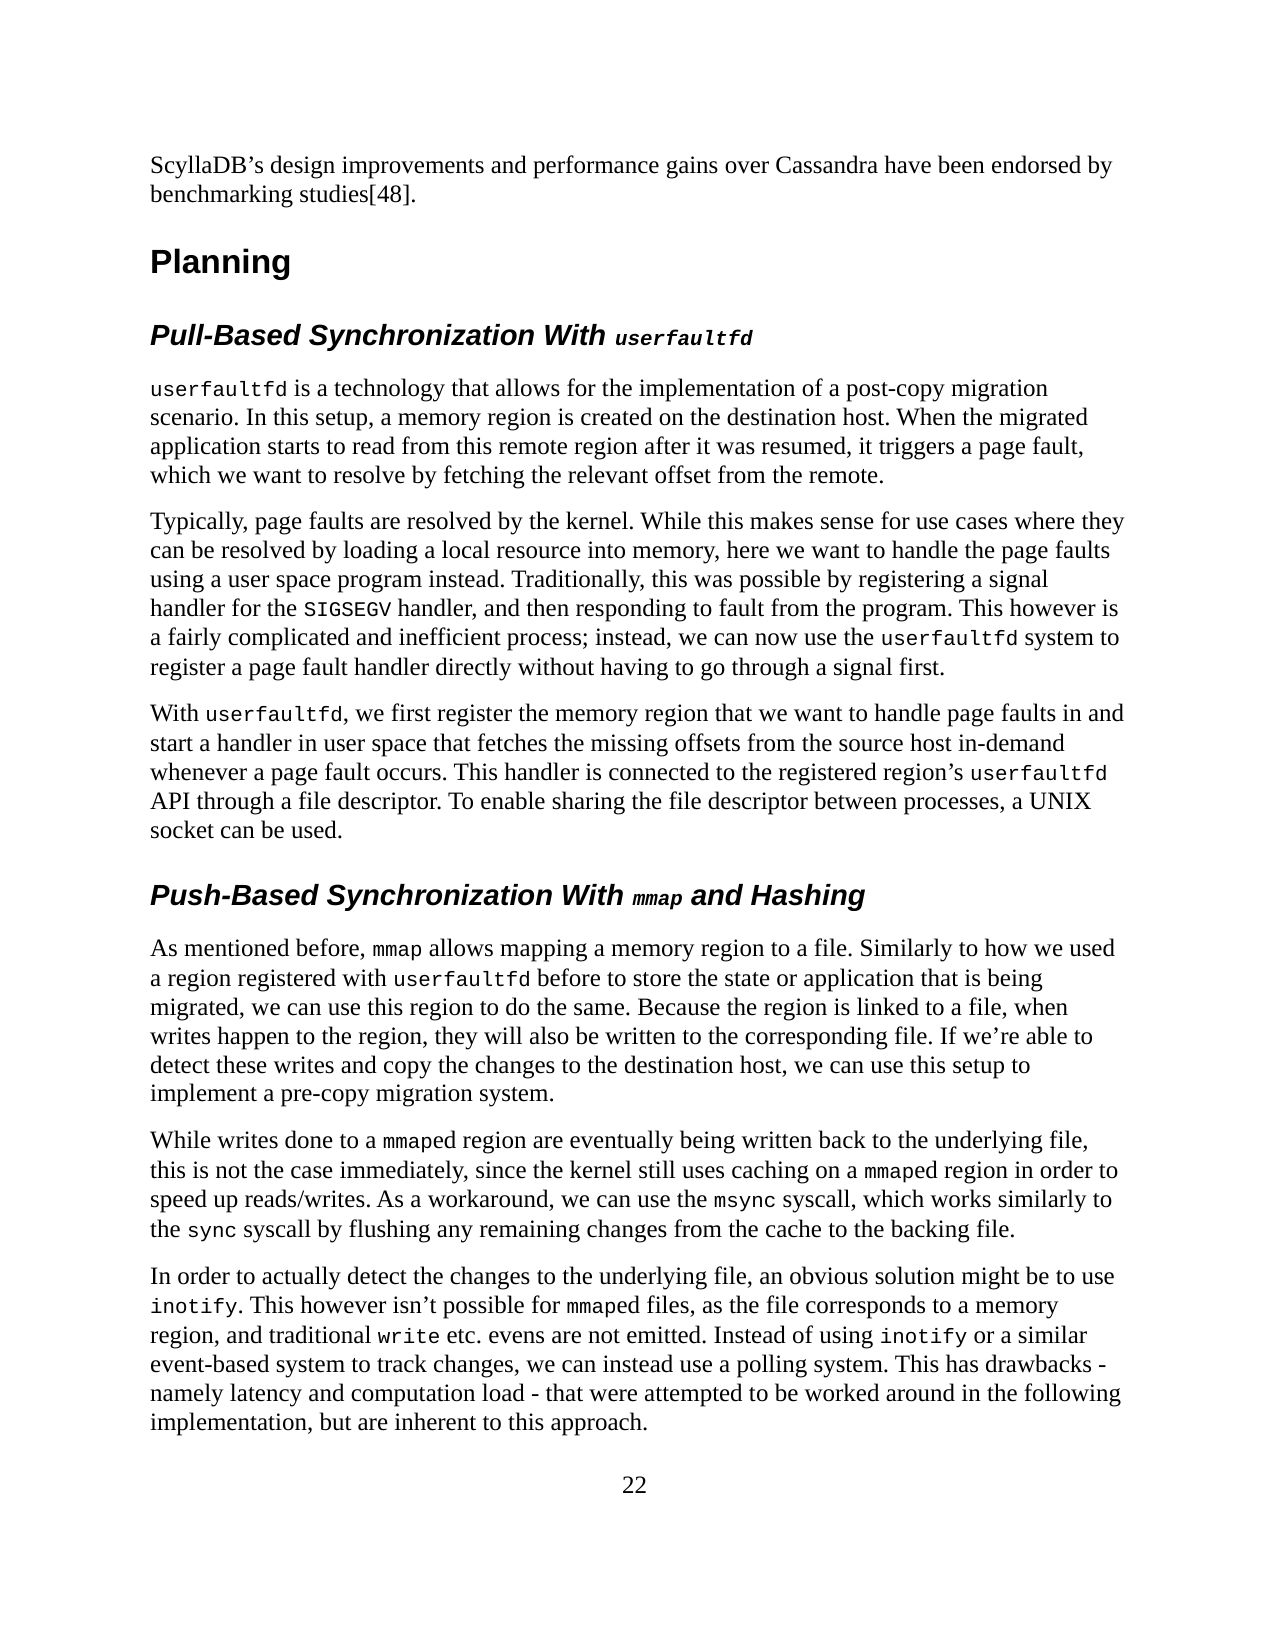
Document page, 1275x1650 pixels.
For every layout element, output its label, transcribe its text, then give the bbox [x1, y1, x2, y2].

subtitle Planning [150, 241, 1125, 280]
text In order to actually detect the changes to the underlying file, an obvious solution might be to use inotify. This however isn’t possible for mmaped files, as the file corresponds to a memory region, and traditional write etc. evens are not emitted. Instead of using inotify or a similar event-based system to track changes, we can instead use a polling system. This has drawbacks - namely latency and computation load - that were attempted to be worked around in the following implementation, but are inherent to this approach. [150, 1261, 1125, 1436]
subtitle Pull-Based Synchronization With userfaultfd [150, 318, 1125, 351]
text ScyllaDB’s design improvements and performance gains over Cassandra have been endorsed by benchmarking studies[48]. [150, 150, 1125, 207]
text With userfaultfd, we first register the memory region that we want to handle page faults in and start a handler in user space that fetches the missing offsets from the source host in-demand whenever a page fault occurs. This handler is connected to the registered region’s userfaultfd API through a file descriptor. To enable sharing the file descriptor between processes, a UNIX socket can be used. [150, 698, 1125, 844]
subtitle Push-Based Synchronization With mmap and Hashing [150, 878, 1125, 912]
text userfaultfd is a technology that allows for the implementation of a post-copy migration scenario. In this setup, a memory region is created on the destination host. When the migrated application starts to read from this remote region after it was resumed, it triggers a page fault, which we want to resolve by fetching the relevant offset from the remote. [150, 373, 1125, 488]
text As mentioned before, mmap allows mapping a memory region to a file. Similarly to how we used a region registered with userfaultfd before to store the state or application that is being migrated, we can use this region to do the same. Because the region is linked to a file, when writes happen to the region, they will also be written to the corresponding file. If we’re able to detect these writes and copy the changes to the destination host, we can use this setup to implement a pre-copy migration system. [150, 933, 1125, 1107]
text While writes done to a mmaped region are eventually being written back to the underlying file, this is not the case immediately, since the kernel still uses caching on a mmaped region in order to speed up reads/writes. As a workaround, we can use the msync syscall, which works similarly to the sync syscall by flushing any remaining changes from the cache to the backing file. [150, 1125, 1125, 1243]
text Typically, page faults are resolved by the kernel. While this makes sense for use cases where they can be resolved by loading a local resource into memory, here we want to handle the page faults using a user space program instead. Traditionally, this was possible by registering a signal handler for the SIGSEGV handler, and then responding to fault from the program. This however is a fairly complicated and inefficient process; instead, we can now use the userfaultfd system to register a page fault handler directly without having to go through a signal first. [150, 506, 1125, 681]
